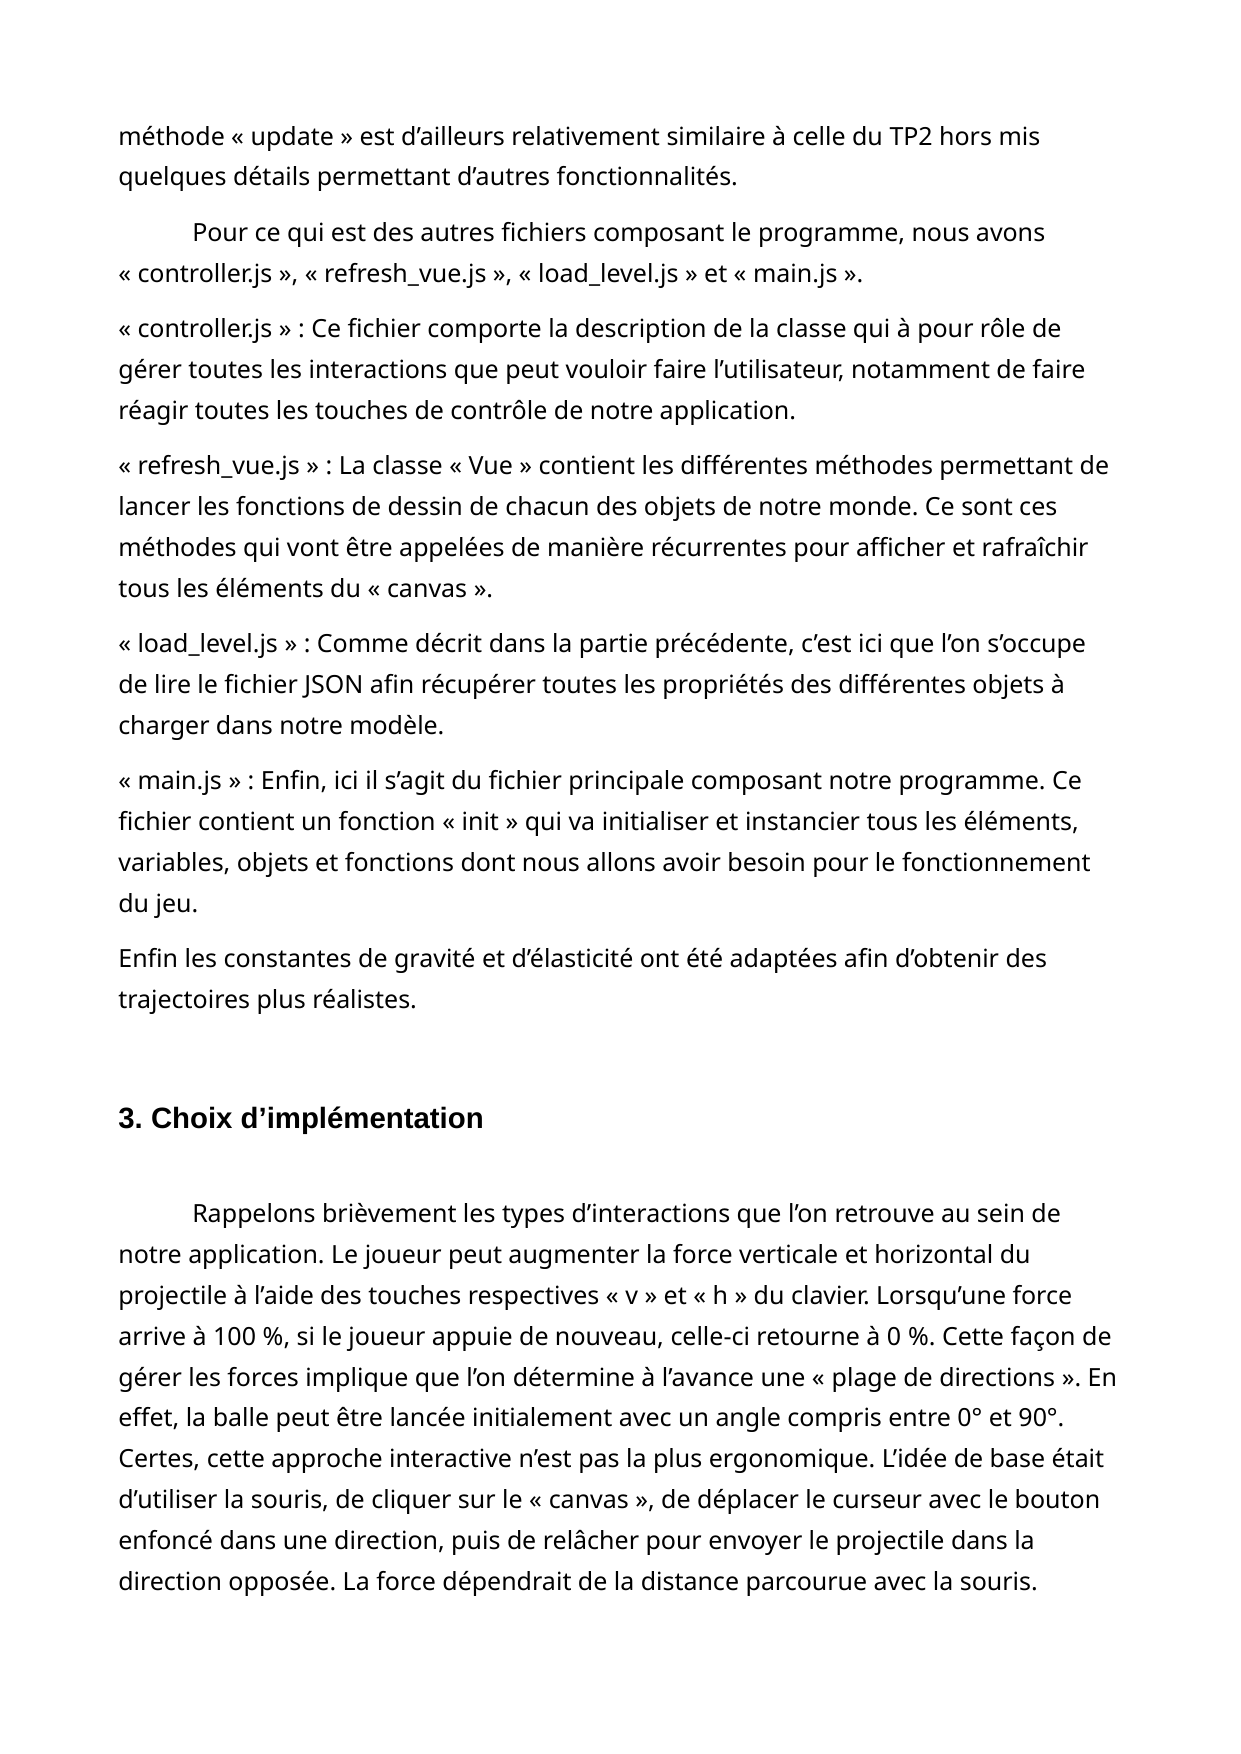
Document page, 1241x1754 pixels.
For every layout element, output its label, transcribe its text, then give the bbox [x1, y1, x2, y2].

text « load_level.js » : Comme décrit dans la partie précédente, c’est ici que l’on s’occupe de lire le fichier JSON afin récupérer toutes les propriétés des différentes objets à charger dans notre modèle. [118, 626, 1122, 741]
text Pour ce qui est des autres fichiers composant le programme, nous avons « controller.js », « refresh_vue.js », « load_level.js » et « main.js ». [118, 214, 1122, 289]
text Enfin les constantes de gravité et d’élasticité ont été adaptées afin d’obtenir des trajectoires plus réalistes. [118, 941, 1122, 1016]
text « main.js » : Enfin, ici il s’agit du fichier principale composant notre programme. Ce fichier contient un fonction « init » qui va initialiser et instancier tous les éléments, variables, objets et fonctions dont nous allons avoir besoin pour le fonctionnement du jeu. [118, 763, 1122, 919]
text Rappelons brièvement les types d’interactions que l’on retrouve au sein de notre application. Le joueur peut augmenter la force verticale et horizontal du projectile à l’aide des touches respectives « v » et « h » du clavier. Lorsqu’une force arrive à 100 %, si le joueur appuie de nouveau, celle-ci retourne à 0 %. Cette façon de gérer les forces implique que l’on détermine à l’avance une « plage de directions ». En effet, la balle peut être lancée initialement avec un angle compris entre 0° et 90°. Certes, cette approche interactive n’est pas la plus ergonomique. L’idée de base était d’utiliser la souris, de cliquer sur le « canvas », de déplacer le curseur avec le bouton enfoncé dans une direction, puis de relâcher pour envoyer le projectile dans la direction opposée. La force dépendrait de la distance parcourue avec la souris. [118, 1196, 1122, 1597]
subtitle 3. Choix d’implémentation [118, 1101, 1122, 1134]
text méthode « update » est d’ailleurs relativement similaire à celle du TP2 hors mis quelques détails permettant d’autres fonctionnalités. [118, 118, 1122, 193]
text « controller.js » : Ce fichier comporte la description de la classe qui à pour rôle de gérer toutes les interactions que peut vouloir faire l’utilisateur, notamment de faire réagir toutes les touches de contrôle de notre application. [118, 311, 1122, 426]
text « refresh_vue.js » : La classe « Vue » contient les différentes méthodes permettant de lancer les fonctions de dessin de chacun des objets de notre monde. Ce sont ces méthodes qui vont être appelées de manière récurrentes pour afficher et rafraîchir tous les éléments du « canvas ». [118, 448, 1122, 604]
